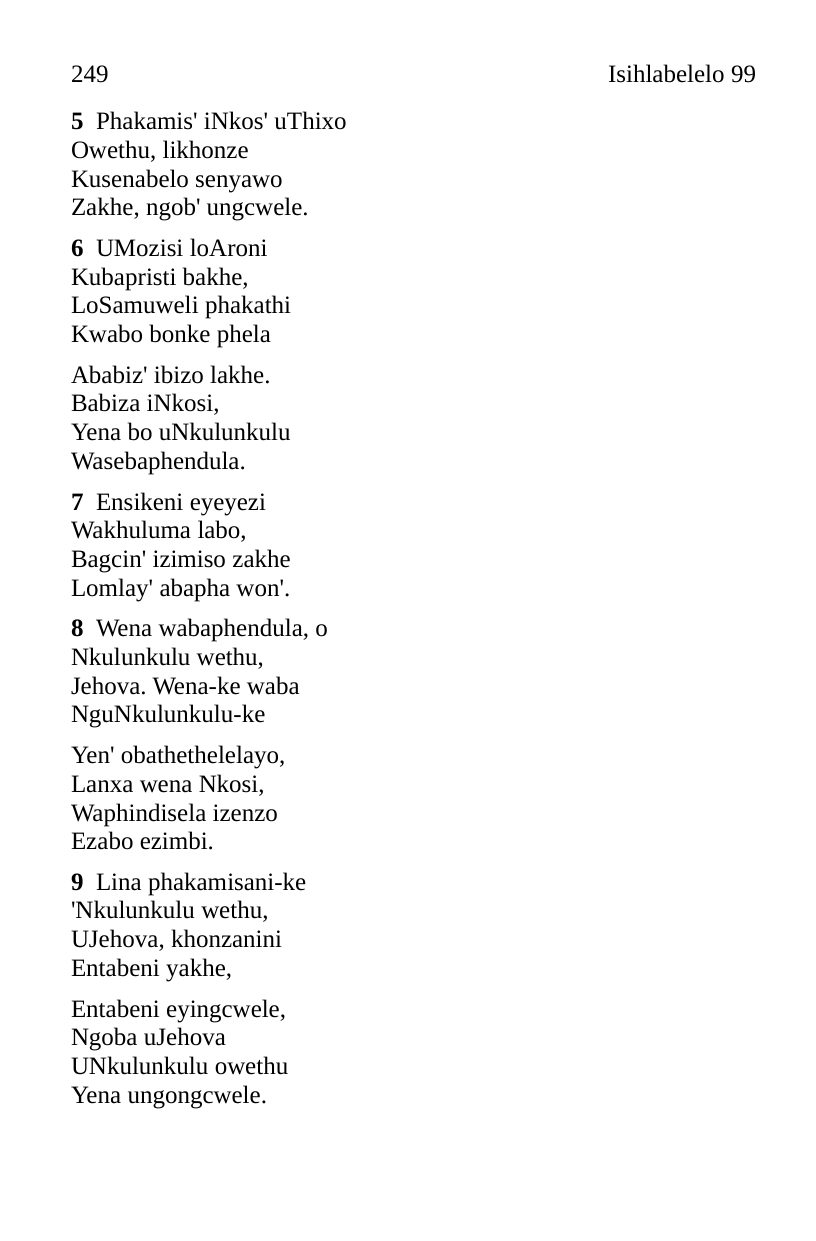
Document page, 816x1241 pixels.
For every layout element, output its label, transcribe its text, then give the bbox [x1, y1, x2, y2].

text Nkulunkulu wethu, [71, 642, 756, 671]
text 7 Ensikeni eyeyezi [71, 487, 756, 515]
text 5 Phakamis' iNkos' uThixo [71, 106, 756, 135]
text Waphindisela izenzo [71, 798, 756, 826]
text NguNkulunkulu-ke [71, 699, 756, 728]
text Kubapristi bakhe, [71, 262, 756, 291]
text Kusenabelo senyawo [71, 164, 756, 192]
text Zakhe, ngob' ungcwele. [71, 192, 756, 221]
text Jehova. Wena-ke waba [71, 671, 756, 699]
text Yena ungongcwele. [71, 1080, 756, 1109]
text Bagcin' izimiso zakhe [71, 544, 756, 573]
text 9 Lina phakamisani-ke [71, 867, 756, 896]
text LoSamuweli phakathi [71, 291, 756, 319]
text 6 UMozisi loAroni [71, 233, 756, 262]
text 'Nkulunkulu wethu, [71, 896, 756, 924]
text Wasebaphendula. [71, 446, 756, 475]
text Lomlay' abapha won'. [71, 573, 756, 602]
text Ababiz' ibizo lakhe. [71, 360, 756, 388]
text Ngoba uJehova [71, 1022, 756, 1051]
text UNkulunkulu owethu [71, 1051, 756, 1080]
text Yen' obathethelelayo, [71, 740, 756, 769]
text 8 Wena wabaphendula, o [71, 613, 756, 642]
text Owethu, likhonze [71, 135, 756, 164]
text Lanxa wena Nkosi, [71, 769, 756, 798]
text Wakhuluma labo, [71, 515, 756, 544]
text Entabeni yakhe, [71, 953, 756, 982]
text Entabeni eyingcwele, [71, 994, 756, 1022]
text Yena bo uNkulunkulu [71, 417, 756, 446]
text UJehova, khonzanini [71, 924, 756, 953]
text Ezabo ezimbi. [71, 826, 756, 855]
text Kwabo bonke phela [71, 319, 756, 348]
text Babiza iNkosi, [71, 388, 756, 417]
